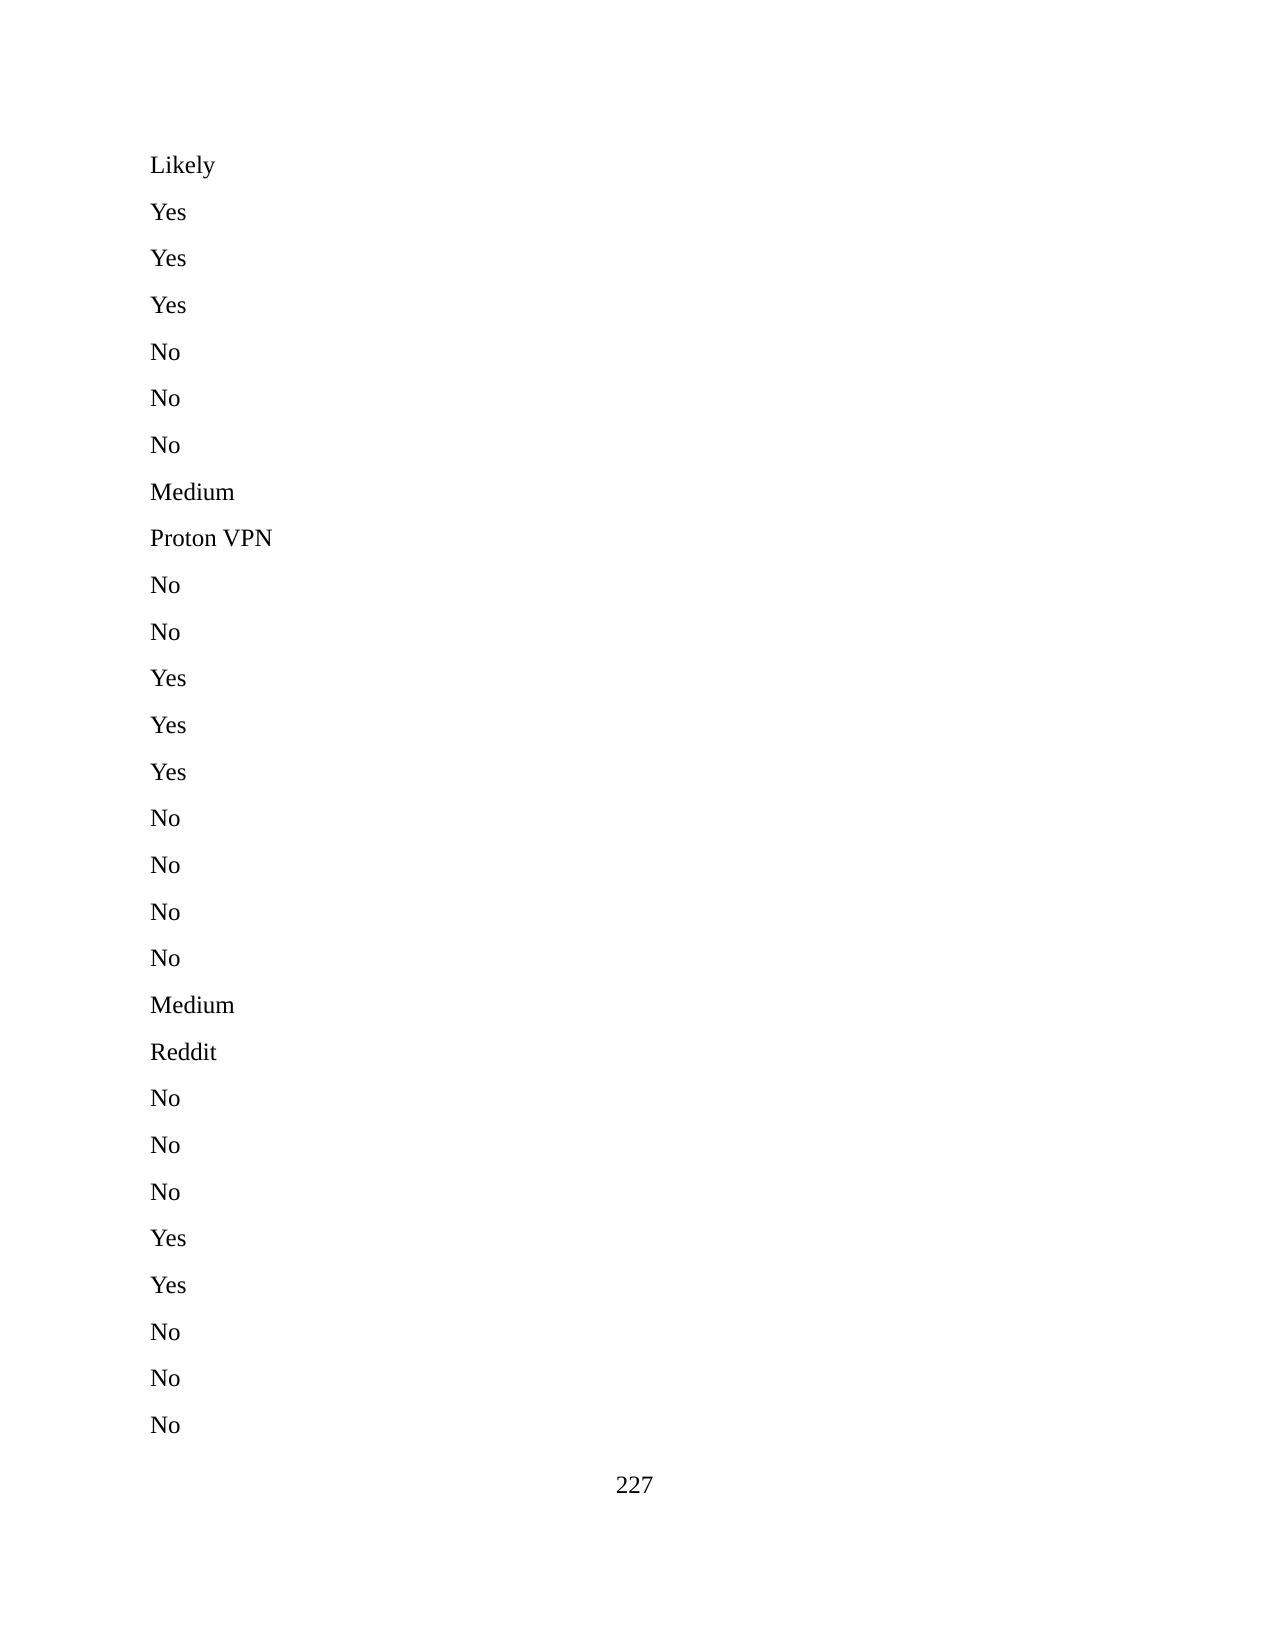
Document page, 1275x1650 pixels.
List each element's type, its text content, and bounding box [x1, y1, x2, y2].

text Yes [150, 1270, 1125, 1299]
text No [150, 570, 1125, 599]
text No [150, 1317, 1125, 1345]
text No [150, 617, 1125, 645]
text Medium [150, 990, 1125, 1019]
text No [150, 1363, 1125, 1392]
text Yes [150, 197, 1125, 225]
text No [150, 943, 1125, 972]
text Yes [150, 757, 1125, 785]
text Reddit [150, 1037, 1125, 1065]
text No [150, 897, 1125, 925]
text Yes [150, 1223, 1125, 1252]
text Likely [150, 150, 1125, 179]
text No [150, 430, 1125, 459]
text Yes [150, 243, 1125, 272]
text Yes [150, 290, 1125, 319]
text No [150, 803, 1125, 832]
text No [150, 337, 1125, 365]
text No [150, 1130, 1125, 1159]
text No [150, 850, 1125, 879]
text Yes [150, 710, 1125, 739]
text No [150, 1177, 1125, 1205]
text No [150, 383, 1125, 412]
text No [150, 1083, 1125, 1112]
text Yes [150, 663, 1125, 692]
text No [150, 1410, 1125, 1439]
text Proton VPN [150, 523, 1125, 552]
text Medium [150, 477, 1125, 505]
